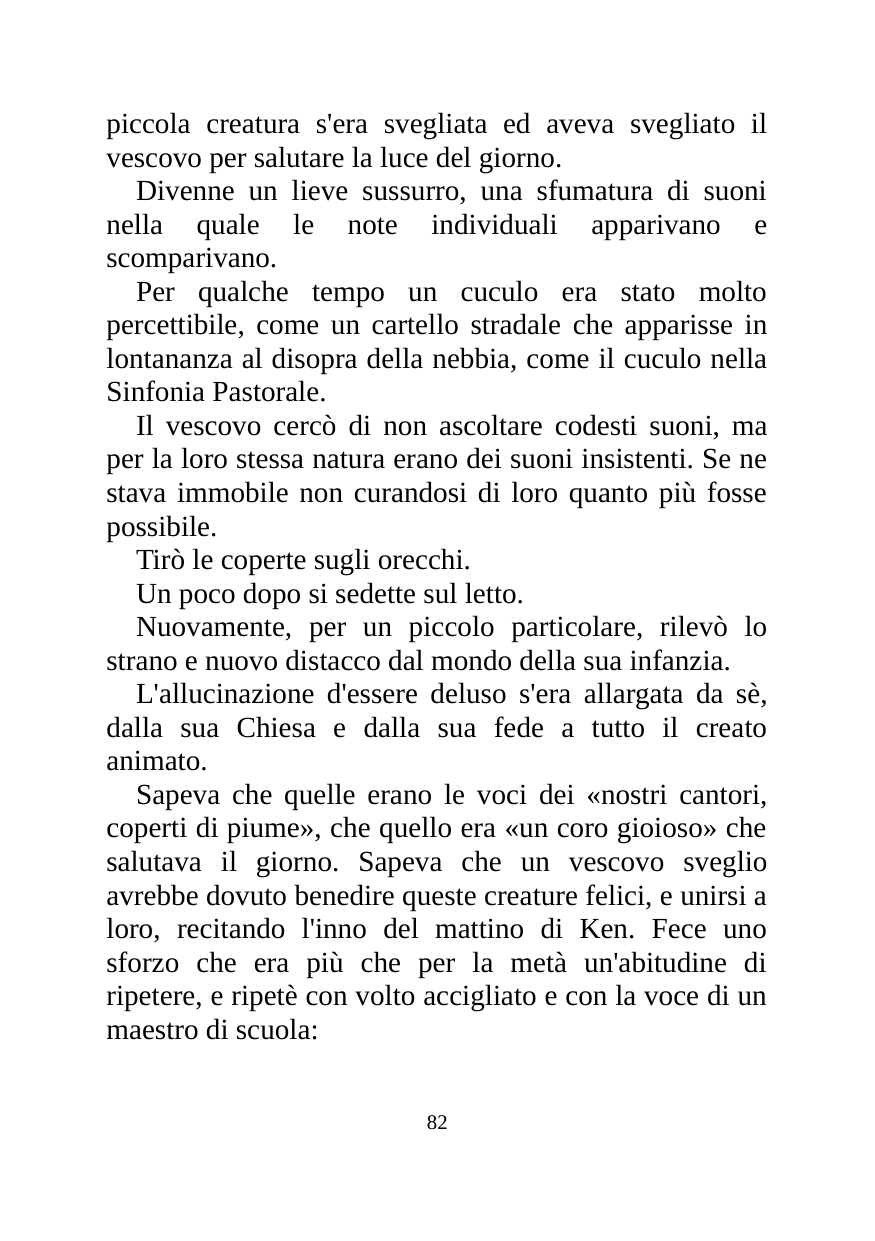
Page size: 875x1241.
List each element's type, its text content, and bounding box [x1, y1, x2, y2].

text Tirò le coperte sugli orecchi. [106, 542, 768, 576]
text Sapeva che quelle erano le voci dei «nostri cantori, coperti di piume», che quello era «un coro gioioso» che salutava il giorno. Sapeva che un vescovo sveglio avrebbe dovuto benedire queste creature felici, e unirsi a loro, recitando l'inno del mattino di Ken. Fece uno sforzo che era più che per la metà un'abitudine di ripetere, e ripetè con volto accigliato e con la voce di un maestro di scuola: [106, 777, 768, 1045]
text Per qualche tempo un cuculo era stato molto percettibile, come un cartello stradale che apparisse in lontananza al disopra della nebbia, come il cuculo nella Sinfonia Pastorale. [106, 274, 768, 408]
text piccola creatura s'era svegliata ed aveva svegliato il vescovo per salutare la luce del giorno. [106, 106, 768, 173]
text Un poco dopo si sedette sul letto. [106, 576, 768, 609]
text Il vescovo cercò di non ascoltare codesti suoni, ma per la loro stessa natura erano dei suoni insistenti. Se ne stava immobile non curandosi di loro quanto più fosse possibile. [106, 408, 768, 542]
text Nuovamente, per un piccolo particolare, rilevò lo strano e nuovo distacco dal mondo della sua infanzia. [106, 609, 768, 676]
text L'allucinazione d'essere deluso s'era allargata da sè, dalla sua Chiesa e dalla sua fede a tutto il creato animato. [106, 676, 768, 777]
text Divenne un lieve sussurro, una sfumatura di suoni nella quale le note individuali apparivano e scomparivano. [106, 173, 768, 274]
